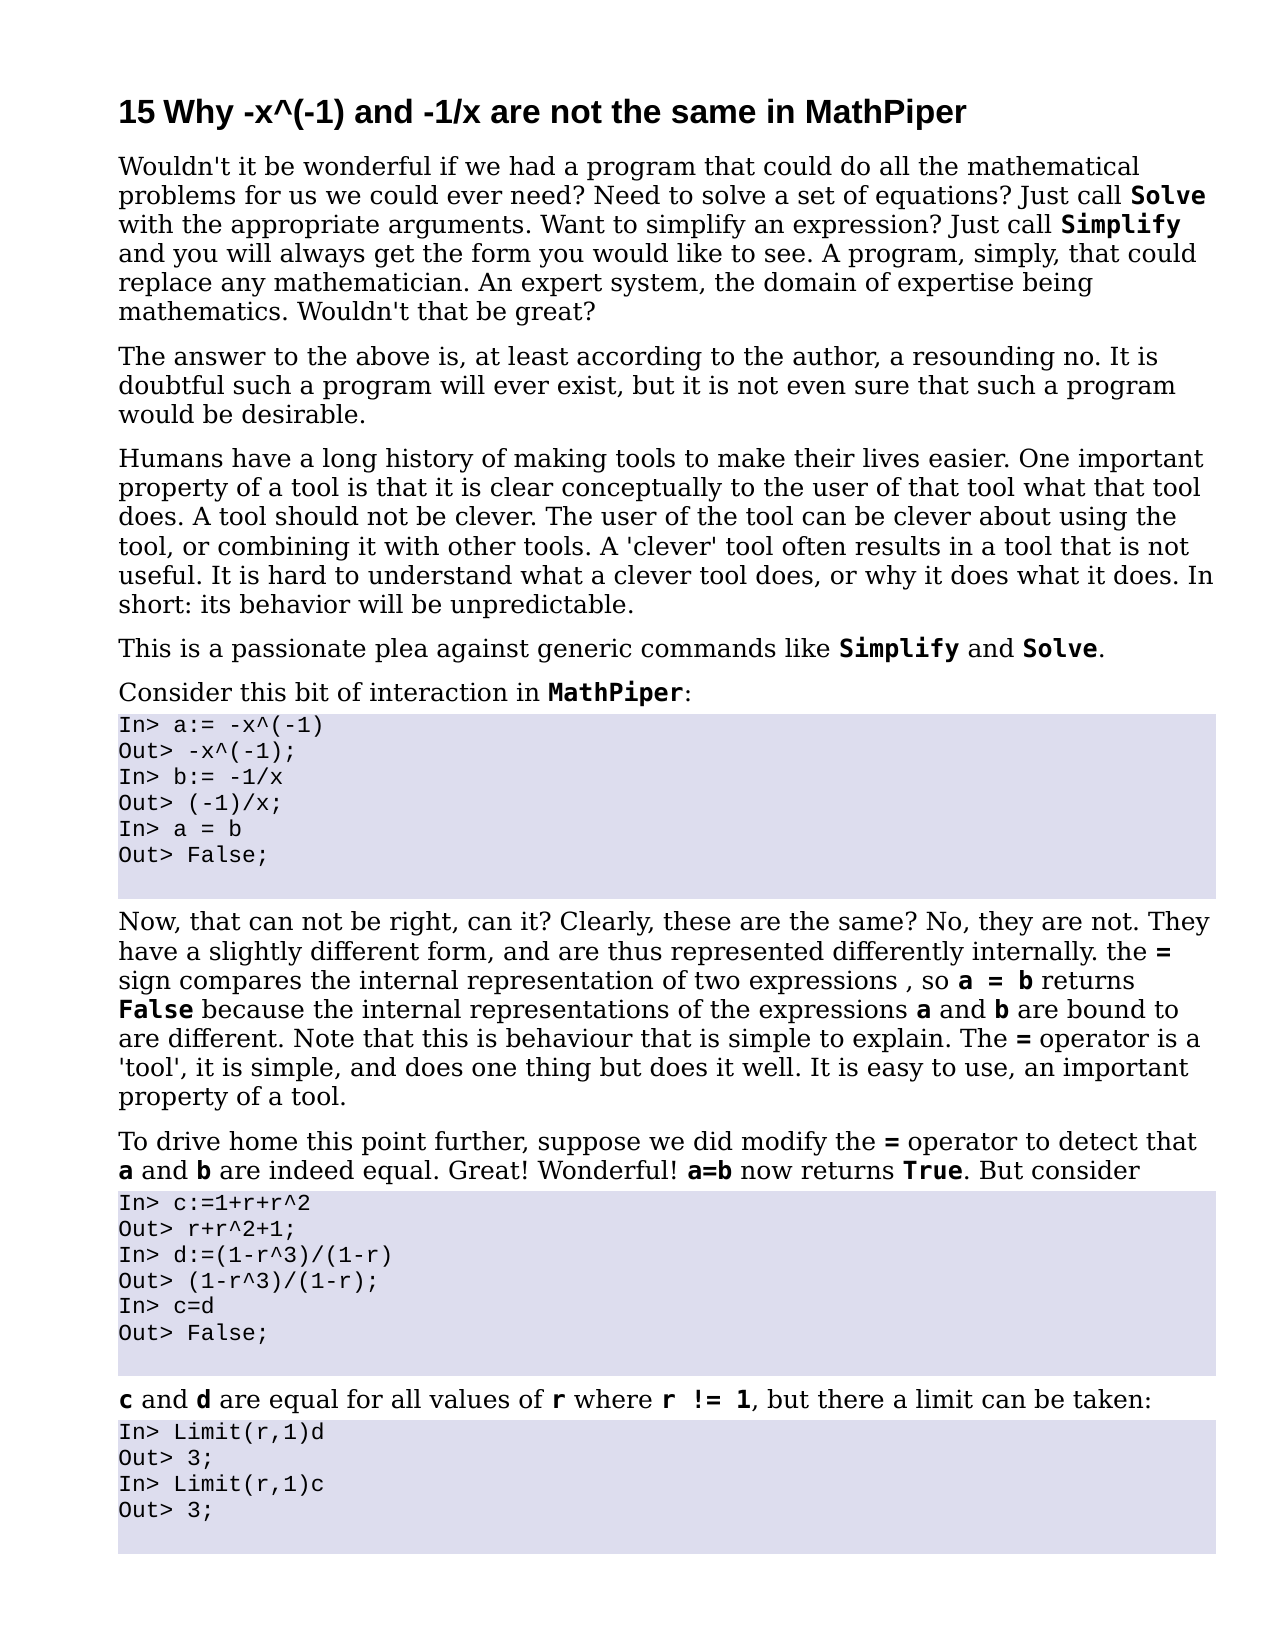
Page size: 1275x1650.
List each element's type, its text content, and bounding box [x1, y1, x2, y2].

text Humans have a long history of making tools to make their lives easier. One important property of a tool is that it is clear conceptually to the user of that tool what that tool does. A tool should not be clever. The user of the tool can be clever about using the tool, or combining it with other tools. A 'clever' tool often results in a tool that is not useful. It is hard to understand what a clever tool does, or why it does what it does. In short: its behavior will be unpredictable. [118, 444, 1216, 619]
text The answer to the above is, at least according to the author, a resounding no. It is doubtful such a program will ever exist, but it is not even sure that such a program would be desirable. [118, 342, 1216, 429]
text Consider this bit of interaction in MathPiper: [118, 678, 1216, 707]
text This is a passionate plea against generic commands like Simplify and Solve. [118, 634, 1216, 663]
table_header In> c:=1+r+r^2 Out> r+r^2+1; In> d:=(1-r^3)/(1-r) Out> (1-r^3)/(1-r); In> c=d Out> False; [118, 1191, 1216, 1376]
table_header In> a:= -x^(-1) Out> -x^(-1); In> b:= -1/x Out> (-1)/x; In> a = b Out> False; [118, 714, 1216, 899]
subtitle Why -x^(-1) and -1/x are not the same in MathPiper [118, 92, 1216, 131]
table_header In> Limit(r,1)d Out> 3; In> Limit(r,1)c Out> 3; [118, 1420, 1216, 1554]
text To drive home this point further, suppose we did modify the = operator to detect that a and b are indeed equal. Great! Wonderful! a=b now returns True. But consider [118, 1127, 1216, 1185]
text Now, that can not be right, can it? Clearly, these are the same? No, they are not. They have a slightly different form, and are thus represented differently internally. the = sign compares the internal representation of two expressions , so a = b returns False because the internal representations of the expressions a and b are bound to are different. Note that this is behaviour that is simple to explain. The = operator is a 'tool', it is simple, and does one thing but does it well. It is easy to use, an important property of a tool. [118, 908, 1216, 1112]
text c and d are equal for all values of r where r != 1, but there a limit can be taken: [118, 1385, 1216, 1414]
text Wouldn't it be wonderful if we had a program that could do all the mathematical problems for us we could ever need? Need to solve a set of equations? Just call Solve with the appropriate arguments. Want to simplify an expression? Just call Simplify and you will always get the form you would like to see. A program, simply, that could replace any mathematician. An expert system, the domain of expertise being mathematics. Wouldn't that be great? [118, 152, 1216, 327]
